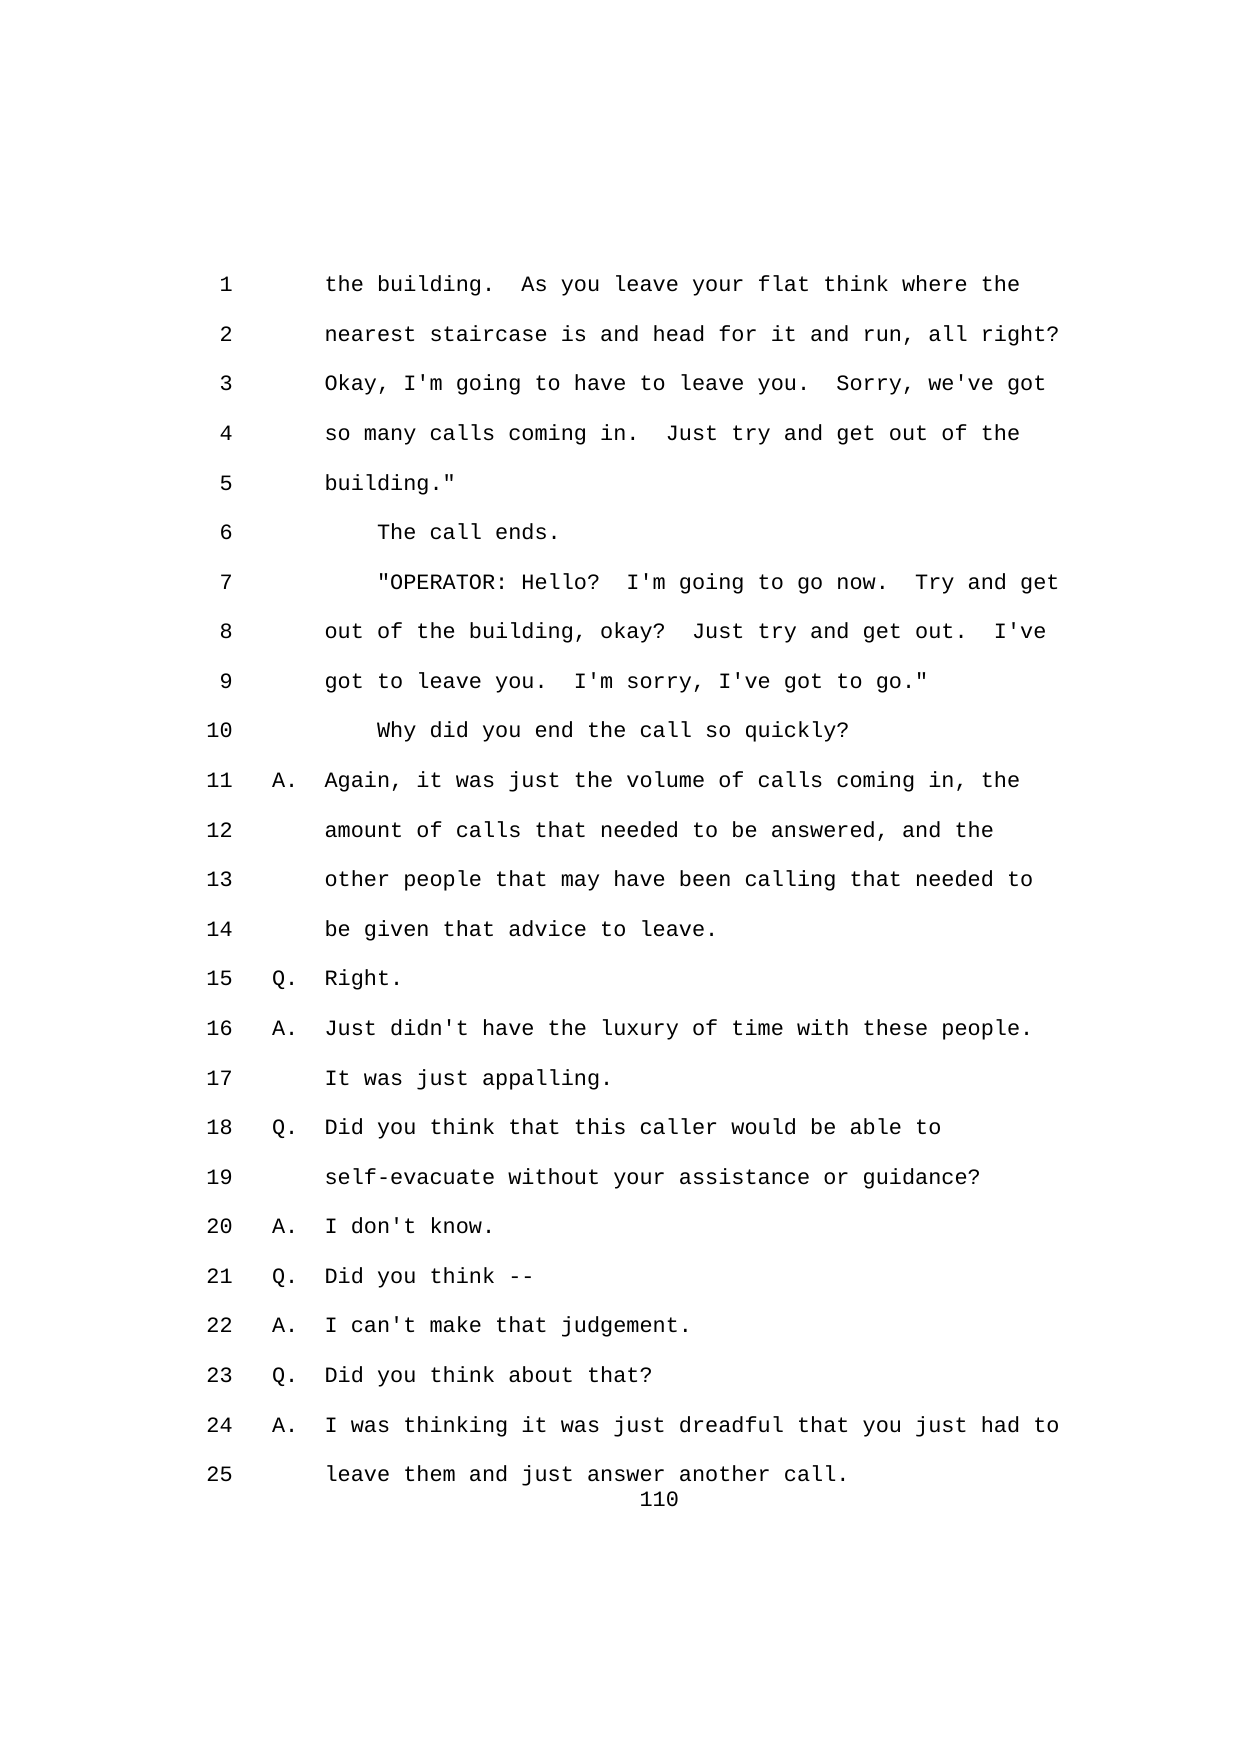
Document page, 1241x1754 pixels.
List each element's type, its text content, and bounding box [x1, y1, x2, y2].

text 13 other people that may have been calling that needed to [75, 868, 1165, 893]
text 11 A. Again, it was just the volume of calls coming in, the [75, 769, 1165, 794]
text 20 A. I don't know. [75, 1215, 1165, 1240]
text 110 [75, 1488, 1165, 1513]
text 25 leave them and just answer another call. [75, 1463, 1165, 1488]
text 4 so many calls coming in. Just try and get out of the [75, 422, 1165, 447]
text 8 out of the building, okay? Just try and get out. I've [75, 620, 1165, 645]
text 15 Q. Right. [75, 967, 1165, 992]
text 6 The call ends. [75, 521, 1165, 546]
text 17 It was just appalling. [75, 1067, 1165, 1091]
text 21 Q. Did you think -- [75, 1265, 1165, 1290]
text 9 got to leave you. I'm sorry, I've got to go." [75, 670, 1165, 695]
text 19 self-evacuate without your assistance or guidance? [75, 1166, 1165, 1191]
text 5 building." [75, 472, 1165, 496]
text 12 amount of calls that needed to be answered, and the [75, 819, 1165, 843]
text 22 A. I can't make that judgement. [75, 1314, 1165, 1339]
text 24 A. I was thinking it was just dreadful that you just had to [75, 1414, 1165, 1438]
text 16 A. Just didn't have the luxury of time with these people. [75, 1017, 1165, 1042]
text 2 nearest staircase is and head for it and run, all right? [75, 323, 1165, 348]
text 1 the building. As you leave your flat think where the [75, 273, 1165, 298]
text 7 "OPERATOR: Hello? I'm going to go now. Try and get [75, 571, 1165, 596]
text 18 Q. Did you think that this caller would be able to [75, 1116, 1165, 1141]
text 14 be given that advice to leave. [75, 918, 1165, 943]
text 3 Okay, I'm going to have to leave you. Sorry, we've got [75, 372, 1165, 397]
text 23 Q. Did you think about that? [75, 1364, 1165, 1389]
text 10 Why did you end the call so quickly? [75, 719, 1165, 744]
